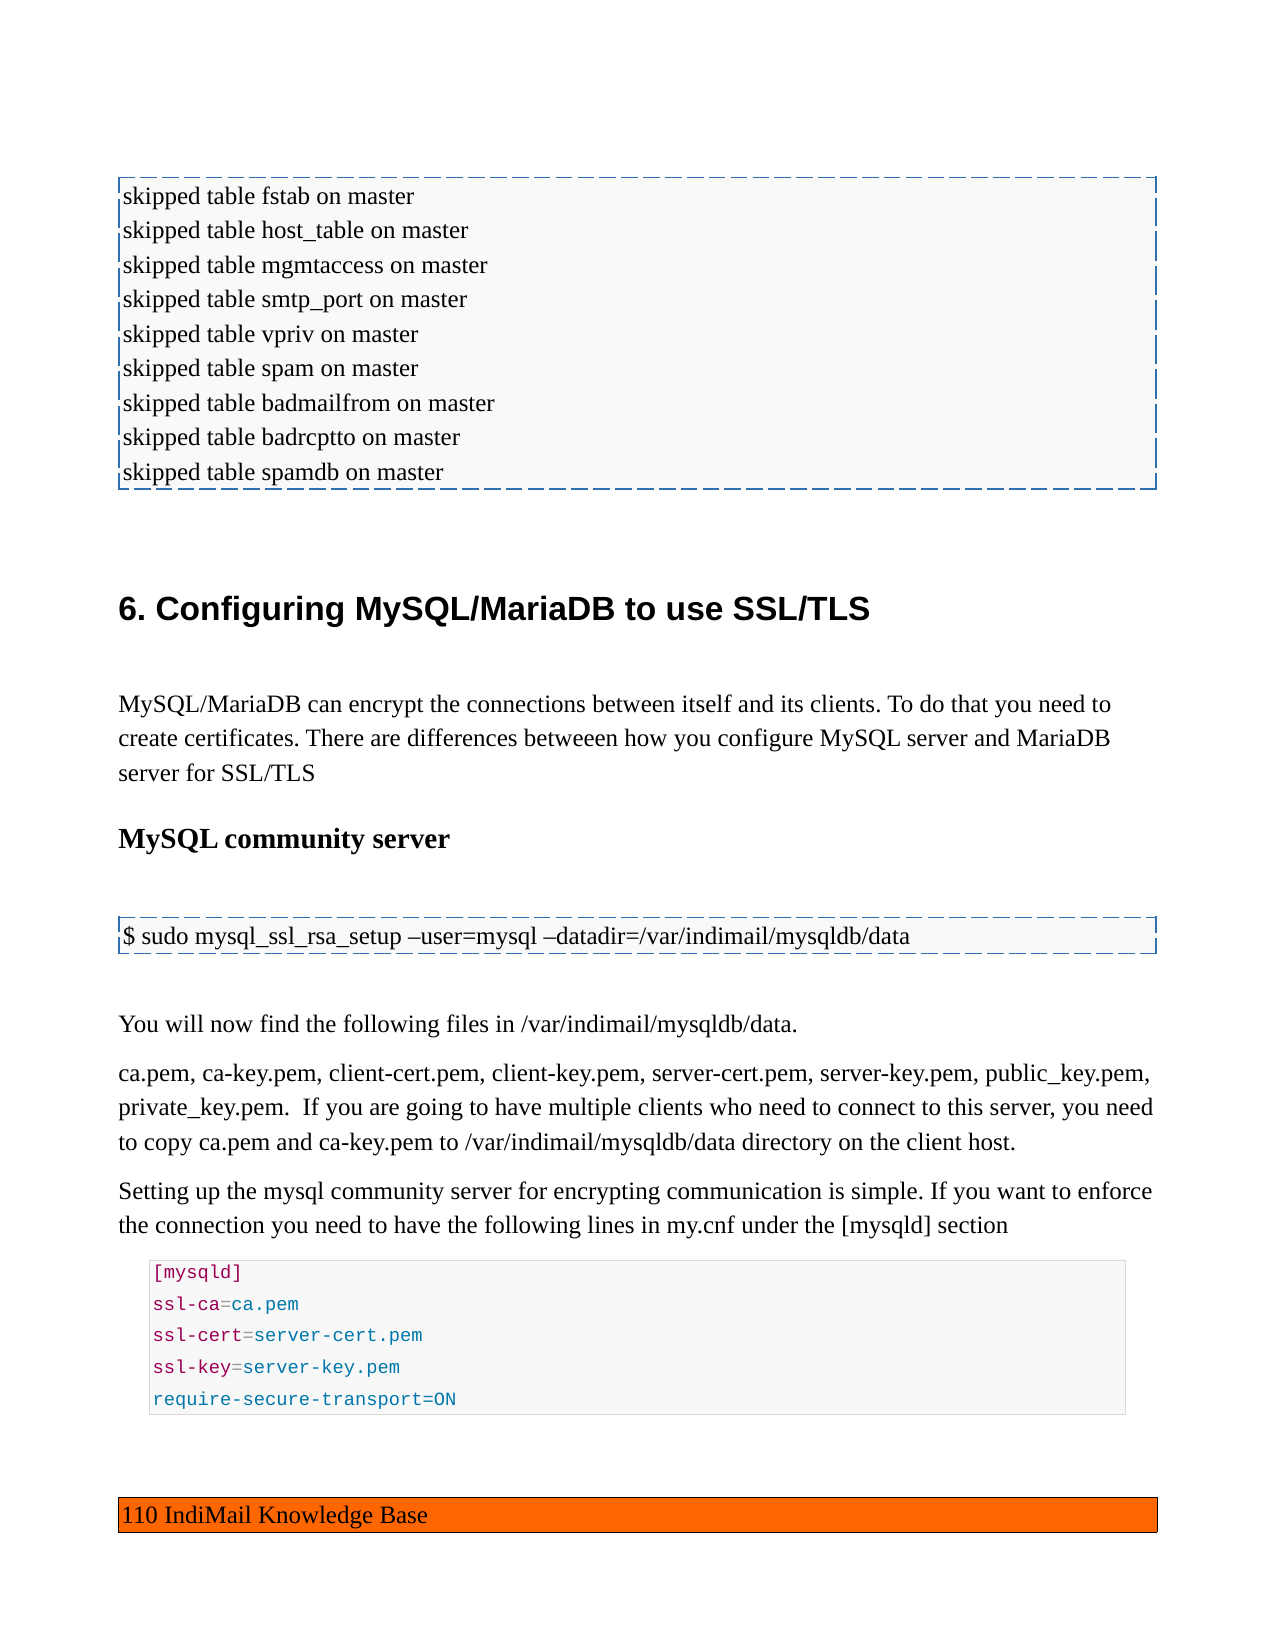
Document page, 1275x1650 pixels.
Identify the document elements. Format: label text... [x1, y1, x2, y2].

text skipped table spam on master [118, 349, 1157, 382]
text skipped table mgmtaccess on master [118, 245, 1157, 278]
subtitle MySQL community server [118, 821, 1157, 855]
text You will now find the following files in /var/indimail/mysqldb/data. [118, 1009, 1157, 1038]
text skipped table smtp_port on master [118, 280, 1157, 313]
text Setting up the mysql community server for encrypting communication is simple. If you want to enforce the connection you need to have the following lines in my.cnf under the [mysqld] section [118, 1176, 1157, 1239]
text $ sudo mysql_ssl_rsa_setup –user=mysql –datadir=/var/indimail/mysqldb/data [118, 916, 1157, 954]
text skipped table badmailfrom on master [118, 383, 1157, 416]
text ssl-cert=server-cert.pem [150, 1323, 1125, 1347]
text [mysqld] [150, 1261, 1125, 1284]
text MySQL/MariaDB can encrypt the connections between itself and its clients. To do that you need to create certificates. There are differences betweeen how you configure MySQL server and MariaDB server for SSL/TLS [118, 689, 1157, 786]
text ssl-ca=ca.pem [150, 1291, 1125, 1316]
text ssl-key=server-key.pem [150, 1355, 1125, 1379]
text skipped table badrcptto on master [118, 418, 1157, 451]
text skipped table spamdb on master [118, 452, 1157, 490]
text skipped table host_table on master [118, 211, 1157, 244]
text ca.pem, ca-key.pem, client-cert.pem, client-key.pem, server-cert.pem, server-key.pem, public_key.pem, private_key.pem. If you are going to have multiple clients who need to connect to this server, you need to copy ca.pem and ca-key.pem to /var/indimail/mysqldb/data directory on the client host. [118, 1058, 1157, 1156]
text require-secure-transport=ON [150, 1387, 1125, 1414]
subtitle 6. Configuring MySQL/MariaDB to use SSL/TLS [118, 588, 1157, 627]
text skipped table vpriv on master [118, 314, 1157, 347]
text skipped table fstab on master [118, 176, 1157, 209]
